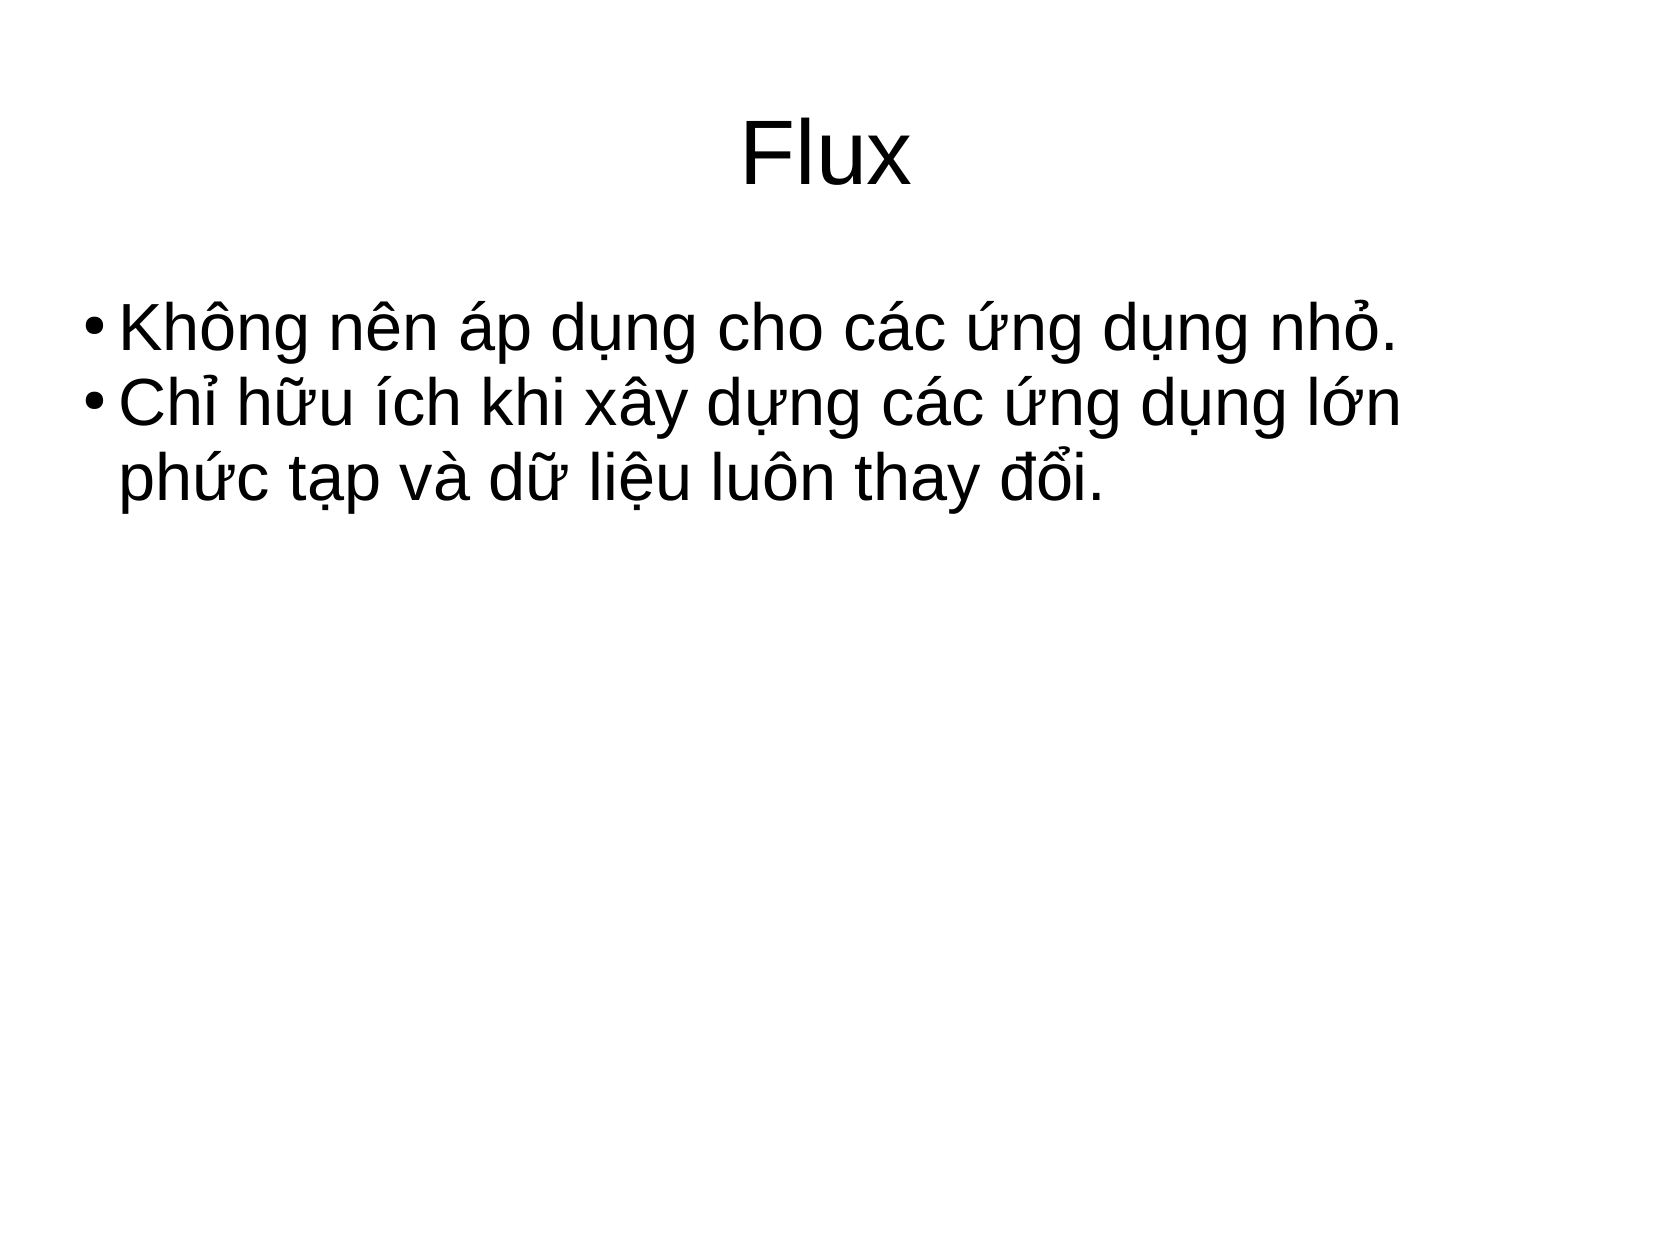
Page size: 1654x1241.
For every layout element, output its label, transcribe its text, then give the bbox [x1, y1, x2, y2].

subtitle Không nên áp dụng cho các ứng dụng nhỏ. Chỉ hữu ích khi xây dựng các ứng dụng lớn phức tạp và dữ liệu luôn thay đổi. [82, 290, 1571, 1010]
title Flux [82, 49, 1571, 257]
